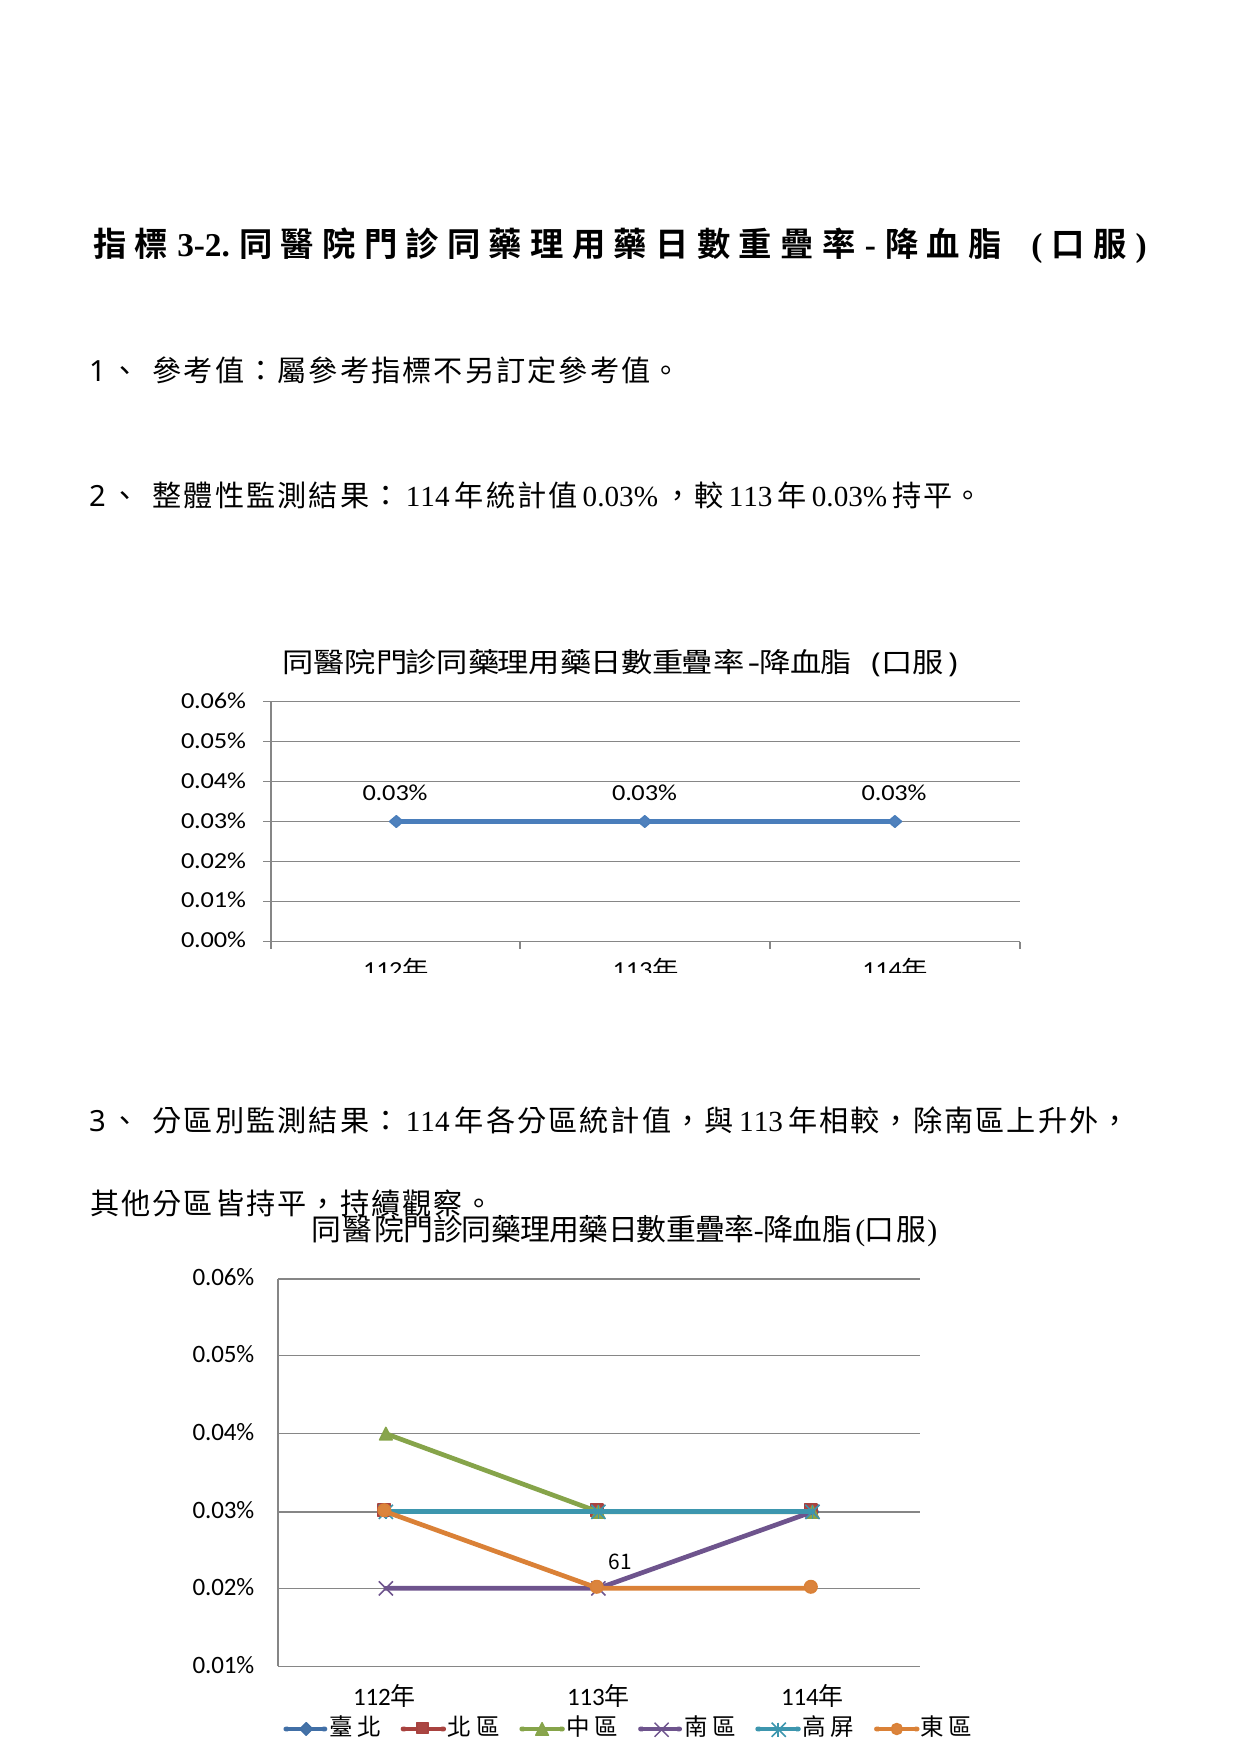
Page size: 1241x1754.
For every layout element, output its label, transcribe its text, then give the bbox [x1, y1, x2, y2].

list 整體性監測結果：114年統計值0.03%，較113年0.03%持平。 [89, 410, 1145, 535]
list 分區別監測結果：114年各分區統計值，與113年相較，除南區上升外，其他分區皆持平，持續觀察。 [89, 1035, 1145, 1223]
list 參考值：屬參考指標不另訂定參考值。 [89, 285, 1145, 410]
subtitle 指標3-2.同醫院門診同藥理用藥日數重疊率-降血脂 (口服) [89, 160, 1151, 285]
